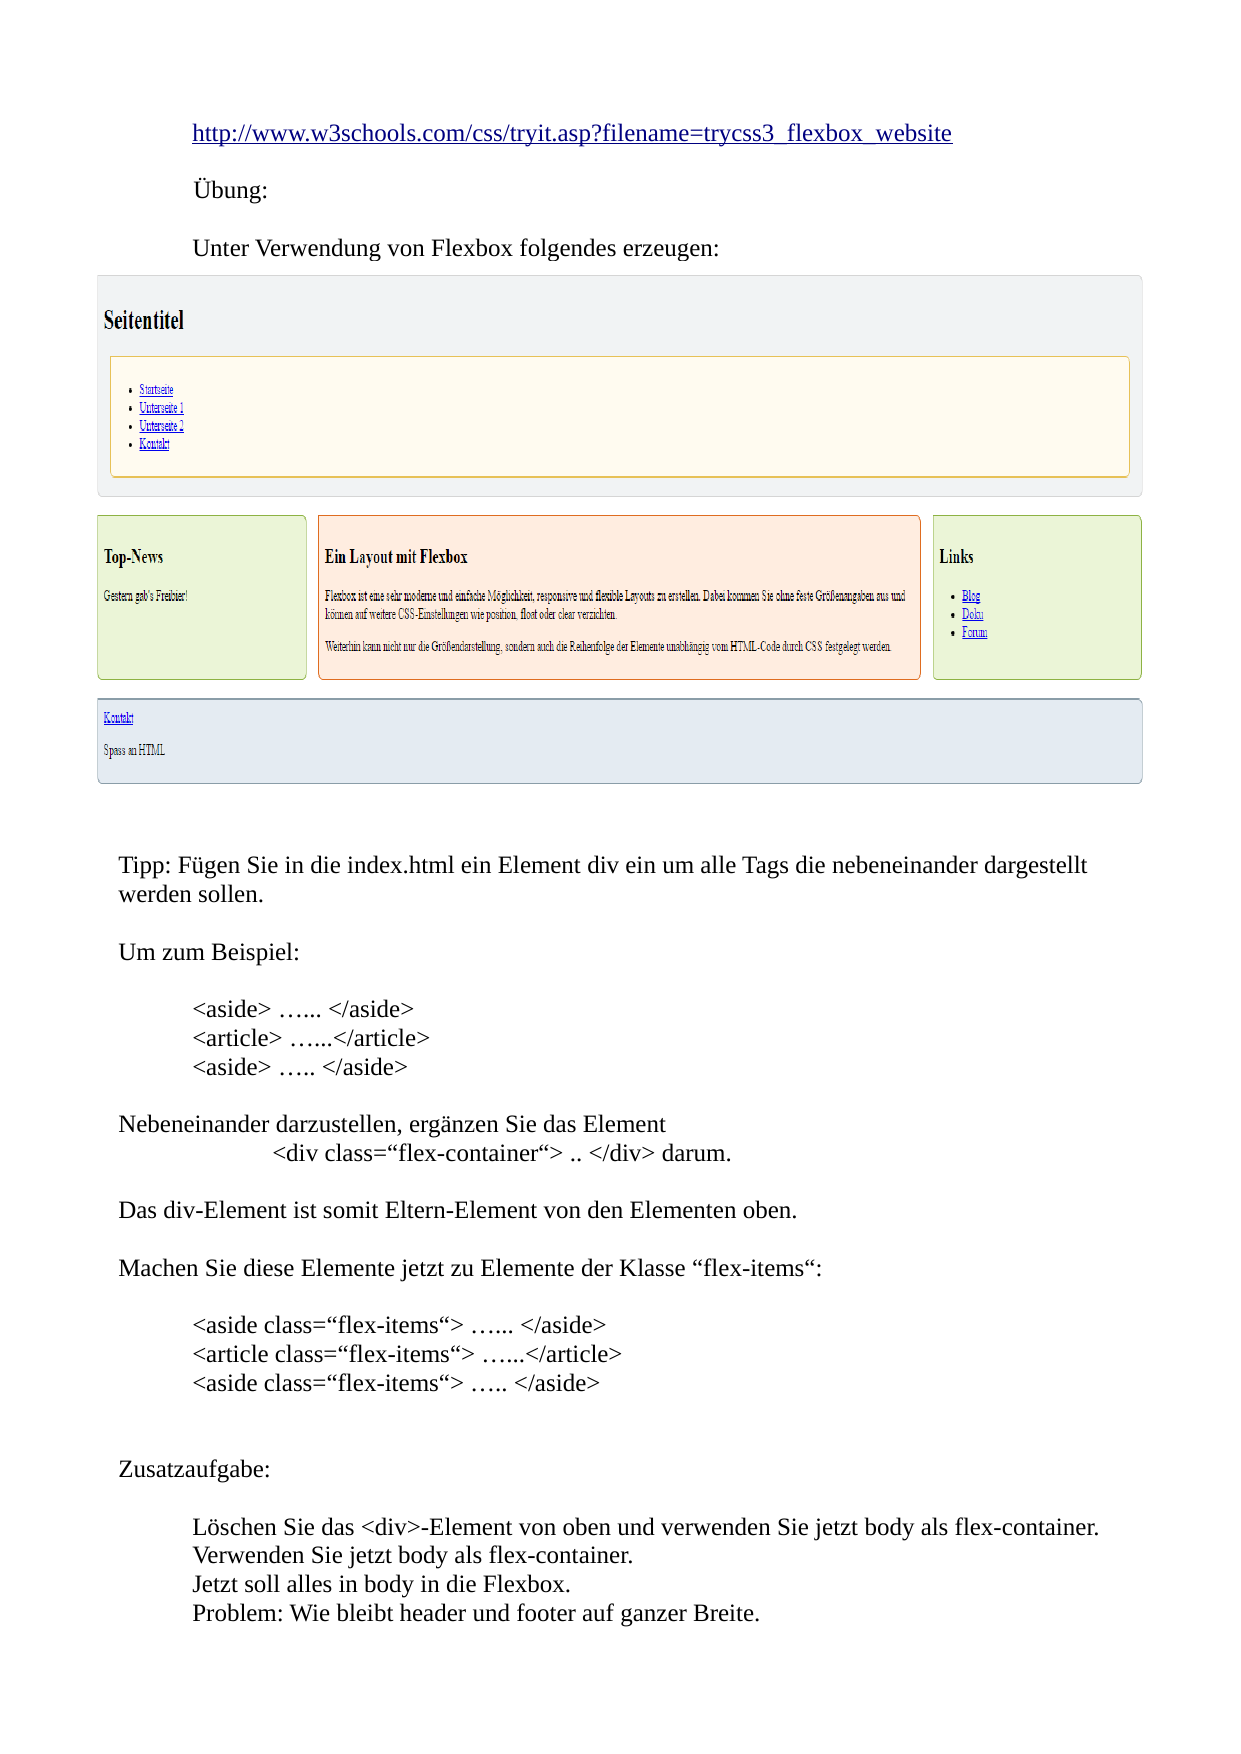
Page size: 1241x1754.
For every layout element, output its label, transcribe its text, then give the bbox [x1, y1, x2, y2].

text Jetzt soll alles in body in die Flexbox. [118, 1569, 1122, 1598]
text <aside> …... </aside> [118, 994, 1122, 1023]
text http://www.w3schools.com/css/tryit.asp?filename=trycss3_flexbox_website [118, 118, 1122, 147]
text Unter Verwendung von Flexbox folgendes erzeugen: [118, 233, 1122, 261]
text Machen Sie diese Elemente jetzt zu Elemente der Klasse “flex-items“: [118, 1253, 1122, 1282]
text <aside class=“flex-items“> …... </aside> [118, 1311, 1122, 1339]
text Verwenden Sie jetzt body als flex-container. [118, 1541, 1122, 1569]
text Um zum Beispiel: [118, 937, 1122, 966]
text <article class=“flex-items“> …...</article> [118, 1339, 1122, 1368]
text <article> …...</article> [118, 1023, 1122, 1052]
text Tipp: Fügen Sie in die index.html ein Element div ein um alle Tags die nebeneinander dargestellt werden sollen. [118, 851, 1122, 908]
text Nebeneinander darzustellen, ergänzen Sie das Element [118, 1109, 1122, 1138]
text <aside class=“flex-items“> ….. </aside> [118, 1368, 1122, 1397]
text Zusatzaufgabe: [118, 1454, 1122, 1483]
list Übung: [156, 176, 1122, 204]
text Das div-Element ist somit Eltern-Element von den Elementen oben. [118, 1196, 1122, 1224]
text Löschen Sie das <div>-Element von oben und verwenden Sie jetzt body als flex-container. [118, 1512, 1122, 1541]
text <aside> ….. </aside> [118, 1052, 1122, 1081]
text Problem: Wie bleibt header und footer auf ganzer Breite. [118, 1598, 1122, 1627]
picture [90, 261, 1150, 793]
text <div class=“flex-container“> .. </div> darum. [118, 1138, 1122, 1167]
